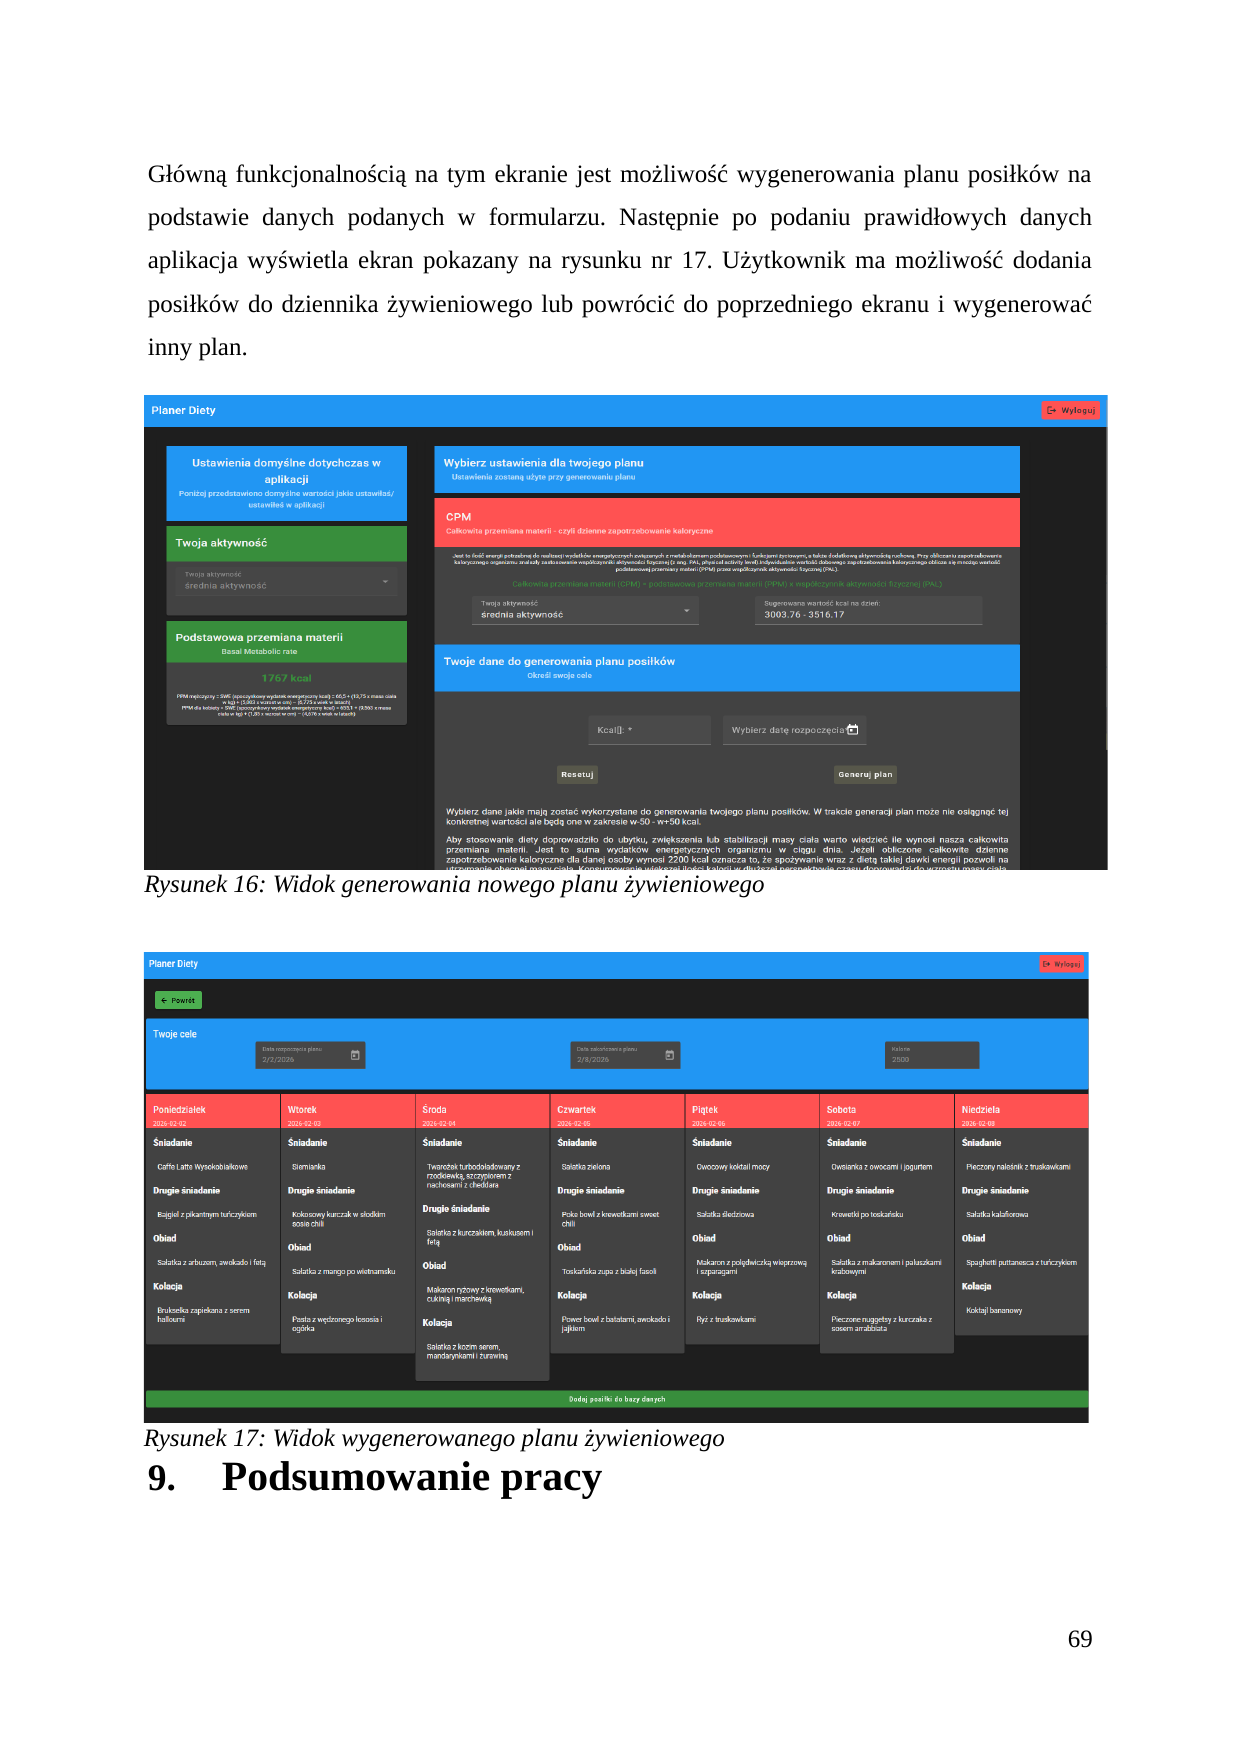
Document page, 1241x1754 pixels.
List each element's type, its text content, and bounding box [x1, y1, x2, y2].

subtitle Podsumowanie pracy [148, 1423, 1092, 1499]
text Rysunek 17: Widok wygenerowanego planu żywieniowego [144, 1423, 1088, 1452]
picture [143, 952, 1089, 1423]
picture [144, 395, 1108, 870]
text Główną funkcjonalnością na tym ekranie jest możliwość wygenerowania planu posiłków na podstawie danych podanych w formularzu. Następnie po podaniu prawidłowych danych aplikacja wyświetla ekran pokazany na rysunku nr 17. Użytkownik ma możliwość dodania posiłków do dziennika żywieniowego lub powrócić do poprzedniego ekranu i wygenerować inny plan. [148, 159, 1092, 361]
text Rysunek 16: Widok generowania nowego planu żywieniowego [144, 870, 1104, 898]
